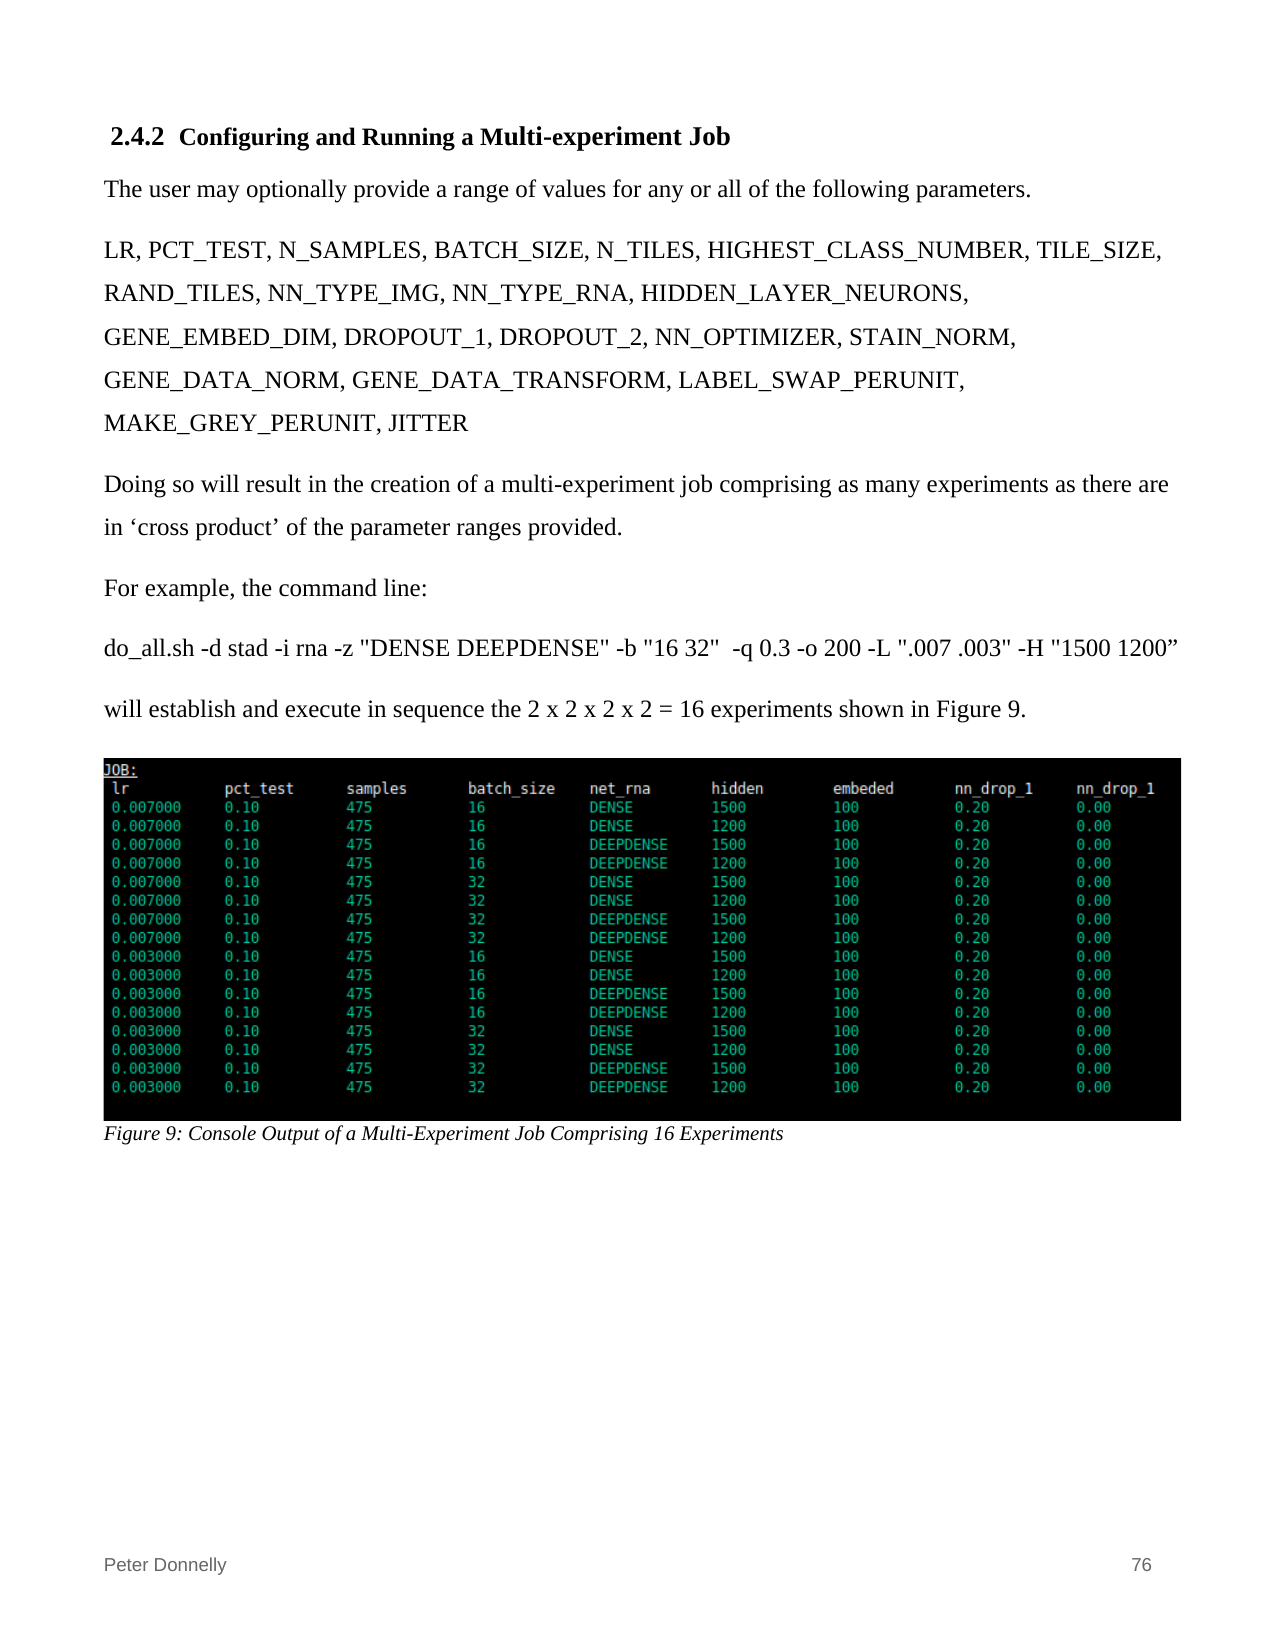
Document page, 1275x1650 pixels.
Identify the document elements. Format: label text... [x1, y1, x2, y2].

text The user may optionally provide a range of values for any or all of the following parameters. [103, 174, 1181, 203]
text LR, PCT_TEST, N_SAMPLES, BATCH_SIZE, N_TILES, HIGHEST_CLASS_NUMBER, TILE_SIZE, RAND_TILES, NN_TYPE_IMG, NN_TYPE_RNA, HIDDEN_LAYER_NEURONS, GENE_EMBED_DIM, DROPOUT_1, DROPOUT_2, NN_OPTIMIZER, STAIN_NORM, GENE_DATA_NORM, GENE_DATA_TRANSFORM, LABEL_SWAP_PERUNIT, MAKE_GREY_PERUNIT, JITTER [103, 235, 1181, 437]
text do_all.sh -d stad -i rna -z "DENSE DEEPDENSE" -b "16 32" -q 0.3 -o 200 -L ".007 .003" -H "1500 1200” [103, 633, 1181, 662]
subtitle Configuring and Running a Multi-experiment Job [103, 120, 1181, 151]
picture [103, 758, 1182, 1121]
text Figure 9: Console Output of a Multi-Experiment Job Comprising 16 Experiments [103, 1121, 1181, 1145]
text will establish and execute in sequence the 2 x 2 x 2 x 2 = 16 experiments shown in Figure 9. [103, 694, 1181, 723]
text For example, the command line: [103, 573, 1181, 601]
text Doing so will result in the creation of a multi-experiment job comprising as many experiments as there are in ‘cross product’ of the parameter ranges provided. [103, 469, 1181, 541]
